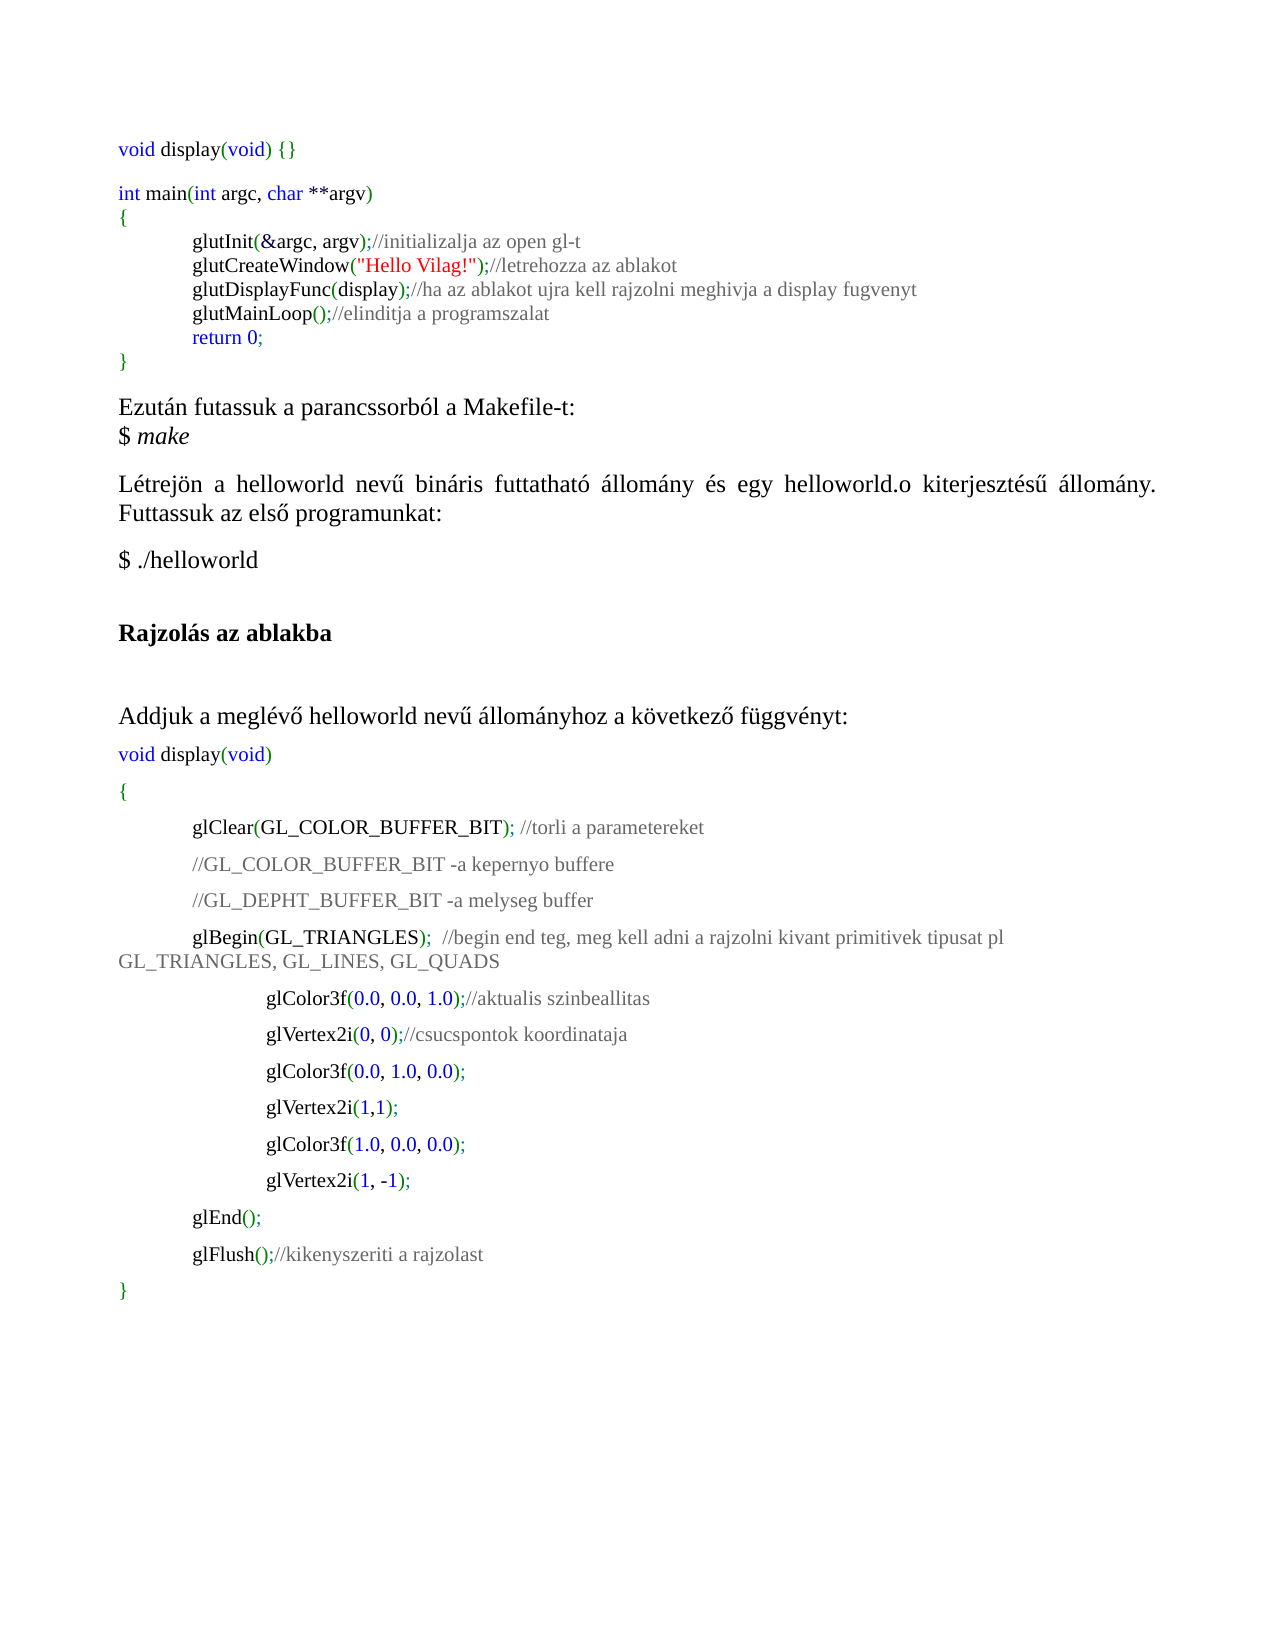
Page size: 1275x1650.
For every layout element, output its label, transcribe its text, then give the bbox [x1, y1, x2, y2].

text glutInit(&argc, argv);//initializalja az open gl-t [118, 229, 1157, 253]
text glEnd(); [118, 1205, 1157, 1229]
text void display(void) [118, 742, 1157, 766]
text { [118, 204, 1157, 229]
text $ ./helloworld [118, 546, 1157, 574]
text glutDisplayFunc(display);//ha az ablakot ujra kell rajzolni meghivja a display fugvenyt [118, 277, 1157, 301]
text //GL_COLOR_BUFFER_BIT -a kepernyo buffere [118, 852, 1157, 876]
text } [118, 1278, 1157, 1302]
text return 0; [118, 325, 1157, 349]
text { [118, 779, 1157, 803]
text glVertex2i(1,1); [118, 1095, 1157, 1119]
subtitle Rajzolás az ablakba [118, 618, 1157, 647]
text glColor3f(0.0, 1.0, 0.0); [118, 1059, 1157, 1083]
text Ezután futassuk a parancssorból a Makefile-t: [118, 392, 1157, 421]
text glColor3f(0.0, 0.0, 1.0);//aktualis szinbeallitas [118, 986, 1157, 1010]
text Létrejön a helloworld nevű bináris futtatható állomány és egy helloworld.o kiterjesztésű állomány. Futtassuk az első programunkat: [118, 469, 1157, 526]
text glutCreateWindow("Hello Vilag!");//letrehozza az ablakot [118, 253, 1157, 277]
text glFlush();//kikenyszeriti a rajzolast [118, 1242, 1157, 1266]
text void display(void) {} [118, 137, 1157, 161]
text $ make [118, 421, 1157, 450]
text int main(int argc, char **argv) [118, 181, 1157, 204]
text Addjuk a meglévő helloworld nevű állományhoz a következő függvényt: [118, 701, 1157, 730]
text glClear(GL_COLOR_BUFFER_BIT); //torli a parametereket [118, 815, 1157, 839]
text glutMainLoop();//elinditja a programszalat [118, 301, 1157, 325]
text glVertex2i(0, 0);//csucspontok koordinataja [118, 1022, 1157, 1046]
text glBegin(GL_TRIANGLES); //begin end teg, meg kell adni a rajzolni kivant primitivek tipusat pl GL_TRIANGLES, GL_LINES, GL_QUADS [118, 925, 1157, 973]
text //GL_DEPHT_BUFFER_BIT -a melyseg buffer [118, 888, 1157, 912]
text glColor3f(1.0, 0.0, 0.0); [118, 1132, 1157, 1156]
text glVertex2i(1, -1); [118, 1168, 1157, 1192]
text } [118, 349, 1157, 373]
